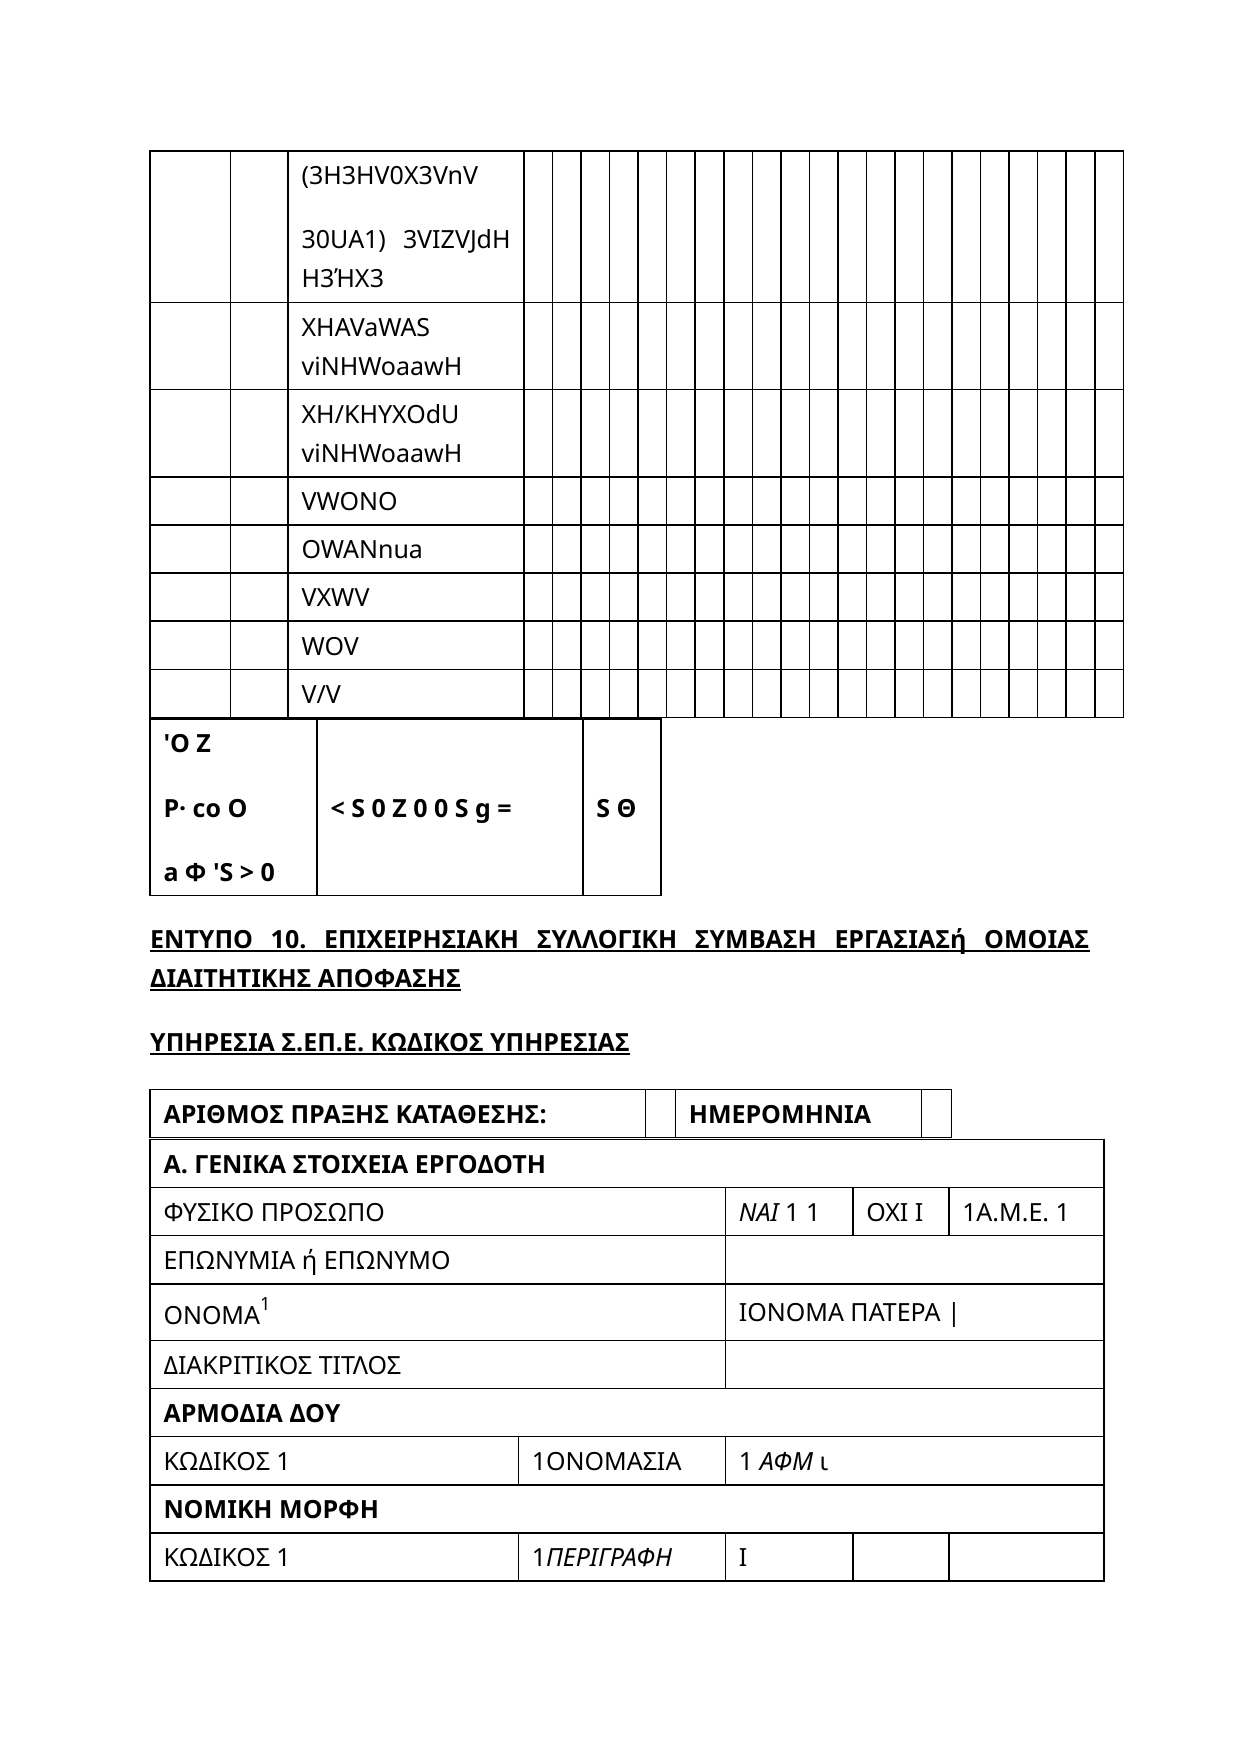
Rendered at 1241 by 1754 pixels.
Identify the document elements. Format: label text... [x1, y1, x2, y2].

table_cell [1067, 303, 1094, 389]
table_cell [810, 526, 837, 572]
table_cell [839, 622, 866, 668]
table_cell [1010, 670, 1037, 717]
table_cell [553, 303, 580, 389]
table_cell [753, 526, 780, 572]
table_cell [725, 670, 752, 717]
table_cell ΦΥΣΙΚΟ ΠΡΟΣΩΠΟ [151, 1188, 725, 1235]
table_cell [1096, 152, 1123, 301]
table_cell [810, 622, 837, 668]
table_cell [725, 303, 752, 389]
table_cell [1067, 390, 1094, 476]
table_cell [231, 390, 287, 476]
table_cell [667, 574, 694, 620]
table_cell [981, 390, 1008, 476]
table_cell [924, 390, 951, 476]
table_cell [639, 152, 666, 301]
table_cell [1010, 152, 1037, 301]
table_cell [867, 622, 894, 668]
table_cell [782, 670, 809, 717]
table_cell [639, 390, 666, 476]
table_cell [725, 390, 752, 476]
table_cell [839, 526, 866, 572]
table_cell [231, 152, 287, 301]
table_cell [839, 390, 866, 476]
table_cell [1038, 390, 1065, 476]
table_cell [867, 390, 894, 476]
table_cell [667, 303, 694, 389]
table_cell [696, 303, 723, 389]
table_cell [953, 526, 980, 572]
table_cell [1096, 622, 1123, 668]
table_cell [553, 478, 580, 524]
table_cell [1038, 622, 1065, 668]
table_cell [696, 574, 723, 620]
table_cell (3H3HV0X3VnV 30UA1) 3VIZVJdH Η3ΉΧ3 [289, 152, 523, 301]
table_cell [981, 478, 1008, 524]
table_cell [639, 303, 666, 389]
table_cell [753, 622, 780, 668]
table_cell [854, 1534, 948, 1580]
table_cell [839, 303, 866, 389]
table_cell [726, 1236, 1103, 1283]
table_cell [582, 478, 609, 524]
table_cell [696, 390, 723, 476]
table_cell [151, 526, 230, 572]
table_header [646, 1090, 675, 1137]
table_cell [810, 390, 837, 476]
table_cell [867, 670, 894, 717]
table_cell XHAVaWAS viNHWoaawH [289, 303, 523, 389]
table_cell [151, 622, 230, 668]
table_cell [696, 526, 723, 572]
table_cell [867, 574, 894, 620]
table_cell ΟΧΙ Ι [854, 1188, 948, 1235]
table_cell [1096, 303, 1123, 389]
table_cell [953, 152, 980, 301]
table_cell [610, 622, 637, 668]
table_cell [953, 622, 980, 668]
table_cell [1096, 526, 1123, 572]
table_cell [725, 526, 752, 572]
table_cell [753, 152, 780, 301]
table_cell 1ΠΕΡΙΓΡΑΦΗ [519, 1534, 725, 1580]
table_cell [839, 152, 866, 301]
table_cell VXWV [289, 574, 523, 620]
table_cell [725, 574, 752, 620]
table_cell [553, 622, 580, 668]
table_cell [1067, 152, 1094, 301]
table_header < S 0 Z 0 0 S g = [318, 720, 582, 895]
table_cell [1067, 670, 1094, 717]
table_cell ΝΟΜΙΚΗ ΜΟΡΦΗ [151, 1486, 1103, 1532]
table_cell ΝΑΙ 1 1 [726, 1188, 852, 1235]
table_cell [667, 622, 694, 668]
table_cell [782, 622, 809, 668]
table_cell [725, 152, 752, 301]
table_cell [950, 1534, 1103, 1580]
table_header [922, 1090, 951, 1137]
table_cell [896, 303, 923, 389]
table_cell [896, 152, 923, 301]
table_cell [839, 478, 866, 524]
table_cell [1010, 526, 1037, 572]
table_cell [525, 390, 552, 476]
table_cell [953, 478, 980, 524]
table_cell [696, 670, 723, 717]
table_cell [1096, 574, 1123, 620]
table_cell [151, 670, 230, 717]
table_cell [610, 390, 637, 476]
table_cell [582, 390, 609, 476]
table_cell 1Α.Μ.Ε. 1 [950, 1188, 1103, 1235]
table_cell [525, 478, 552, 524]
table_cell [981, 574, 1008, 620]
table_cell ΟΝΟΜΑ1 [151, 1285, 725, 1339]
table_cell VWONO [289, 478, 523, 524]
table_cell [896, 526, 923, 572]
table_cell [896, 622, 923, 668]
table_cell ΚΩΔΙΚΟΣ 1 [151, 1534, 518, 1580]
table_cell [525, 574, 552, 620]
table_cell [151, 152, 230, 301]
table_cell [1010, 574, 1037, 620]
table_cell [582, 574, 609, 620]
table_cell [667, 390, 694, 476]
table_cell [667, 526, 694, 572]
table_cell [953, 574, 980, 620]
table_cell [639, 670, 666, 717]
table_cell [924, 574, 951, 620]
table_cell [525, 303, 552, 389]
table_cell Ι [726, 1534, 852, 1580]
table_cell [810, 478, 837, 524]
table_cell [782, 390, 809, 476]
table_cell [231, 478, 287, 524]
table_cell XH/KHYXOdU viNHWoaawH [289, 390, 523, 476]
table_cell [151, 478, 230, 524]
table_cell [553, 574, 580, 620]
table_cell [896, 478, 923, 524]
table_cell [753, 670, 780, 717]
table_cell [810, 670, 837, 717]
table_cell [1038, 574, 1065, 620]
table_cell [953, 390, 980, 476]
table_cell [725, 478, 752, 524]
table_cell [725, 622, 752, 668]
text ΕΝΤΥΠΟ 10. ΕΠΙΧΕΙΡΗΣΙΑΚΗ ΣΥΛΛΟΓΙΚΗ ΣΥΜΒΑΣΗ ΕΡΓΑΣΙΑΣή ΟΜΟΙΑΣ [150, 921, 1090, 950]
table_cell [981, 622, 1008, 668]
table_cell [582, 670, 609, 717]
table_cell [753, 390, 780, 476]
table_cell [981, 303, 1008, 389]
table_cell [1067, 622, 1094, 668]
table_cell [582, 303, 609, 389]
table_cell [896, 390, 923, 476]
table_cell [582, 526, 609, 572]
table_cell [582, 622, 609, 668]
table_cell [696, 152, 723, 301]
table_cell [1038, 670, 1065, 717]
table_cell [1010, 303, 1037, 389]
table_cell [726, 1341, 1103, 1388]
table_cell [639, 622, 666, 668]
table_cell [639, 574, 666, 620]
table_cell [610, 526, 637, 572]
table_cell [667, 670, 694, 717]
table_cell [867, 152, 894, 301]
table_cell [896, 670, 923, 717]
table_cell [582, 152, 609, 301]
table_cell [953, 670, 980, 717]
table_cell ΑΡΜΟΔΙΑ ΔΟΥ [151, 1389, 1103, 1436]
table_cell [810, 303, 837, 389]
table_cell [231, 622, 287, 668]
table_cell [610, 303, 637, 389]
table_cell ΚΩΔΙΚΟΣ 1 [151, 1437, 518, 1484]
text ΥΠΗΡΕΣΙΑ Σ.ΕΠ.Ε. ΚΩΔΙΚΟΣ ΥΠΗΡΕΣΙΑΣ [150, 1024, 1090, 1059]
table_cell [810, 152, 837, 301]
table_cell [924, 526, 951, 572]
table_cell [525, 526, 552, 572]
table_cell [981, 670, 1008, 717]
table_cell [1038, 526, 1065, 572]
table_cell [231, 574, 287, 620]
table_cell [151, 390, 230, 476]
table_cell [1096, 670, 1123, 717]
table_cell [525, 670, 552, 717]
table_cell [1010, 478, 1037, 524]
table_cell [1067, 526, 1094, 572]
table_cell [696, 478, 723, 524]
table_header Α. ΓΕΝΙΚΑ ΣΤΟΙΧΕΙΑ ΕΡΓΟΔΟΤΗ [151, 1140, 1103, 1187]
table_cell OWANnua [289, 526, 523, 572]
table_cell [231, 670, 287, 717]
table_cell [151, 303, 230, 389]
table_cell [953, 303, 980, 389]
table_cell V/V [289, 670, 523, 717]
table_cell [1096, 478, 1123, 524]
table_cell [782, 526, 809, 572]
table_cell ΔΙΑΚΡΙΤΙΚΟΣ ΤΙΤΛΟΣ [151, 1341, 725, 1388]
table_cell [1038, 478, 1065, 524]
table_cell ΕΠΩΝΥΜΙΑ ή ΕΠΩΝΥΜΟ [151, 1236, 725, 1283]
table_cell [610, 574, 637, 620]
table_cell [782, 152, 809, 301]
table_cell WOV [289, 622, 523, 668]
table_cell [696, 622, 723, 668]
table_cell [1067, 574, 1094, 620]
table_cell [231, 303, 287, 389]
table_cell [1096, 390, 1123, 476]
table_cell [810, 574, 837, 620]
table_cell [782, 303, 809, 389]
table_cell [981, 526, 1008, 572]
table_cell [231, 526, 287, 572]
table_cell [1038, 152, 1065, 301]
table_cell [610, 478, 637, 524]
table_cell 1 ΑΦΜ ι [726, 1437, 1103, 1484]
table_cell [924, 622, 951, 668]
table_header ΗΜΕΡΟΜΗΝΙΑ [676, 1090, 921, 1137]
table_cell [782, 574, 809, 620]
table_cell [896, 574, 923, 620]
table_header 'Ο Z P· co O a Φ 'S > 0 [151, 720, 316, 895]
table_cell [782, 478, 809, 524]
table_cell [151, 574, 230, 620]
table_cell 1ΟΝΟΜΑΣΙΑ [519, 1437, 725, 1484]
table_cell [639, 526, 666, 572]
table_cell [525, 622, 552, 668]
table_cell [639, 478, 666, 524]
table_cell [667, 478, 694, 524]
table_cell [1010, 390, 1037, 476]
table_cell [867, 303, 894, 389]
table_cell [924, 478, 951, 524]
table_cell [1038, 303, 1065, 389]
table_cell [553, 152, 580, 301]
text ΔΙΑΙΤΗΤΙΚΗΣ ΑΠΟΦΑΣΗΣ [150, 952, 1090, 994]
table_cell [867, 526, 894, 572]
table_cell [667, 152, 694, 301]
table_cell [924, 152, 951, 301]
table_cell [1010, 622, 1037, 668]
table_cell [839, 670, 866, 717]
table_cell [553, 670, 580, 717]
table_cell ΙΟΝΟΜΑ ΠΑΤΕΡΑ | [726, 1285, 1103, 1339]
table_cell [610, 670, 637, 717]
table_cell [525, 152, 552, 301]
table_cell [553, 390, 580, 476]
table_cell [753, 478, 780, 524]
table_header ΑΡΙΘΜΟΣ ΠΡΑΞΗΣ ΚΑΤΑΘΕΣΗΣ: [151, 1090, 645, 1137]
table_cell [753, 574, 780, 620]
table_cell [753, 303, 780, 389]
table_header S Θ [584, 720, 660, 895]
table_cell [839, 574, 866, 620]
table_cell [924, 670, 951, 717]
table_cell [924, 303, 951, 389]
table_cell [867, 478, 894, 524]
table_cell [610, 152, 637, 301]
table_cell [553, 526, 580, 572]
table_cell [1067, 478, 1094, 524]
table_cell [981, 152, 1008, 301]
